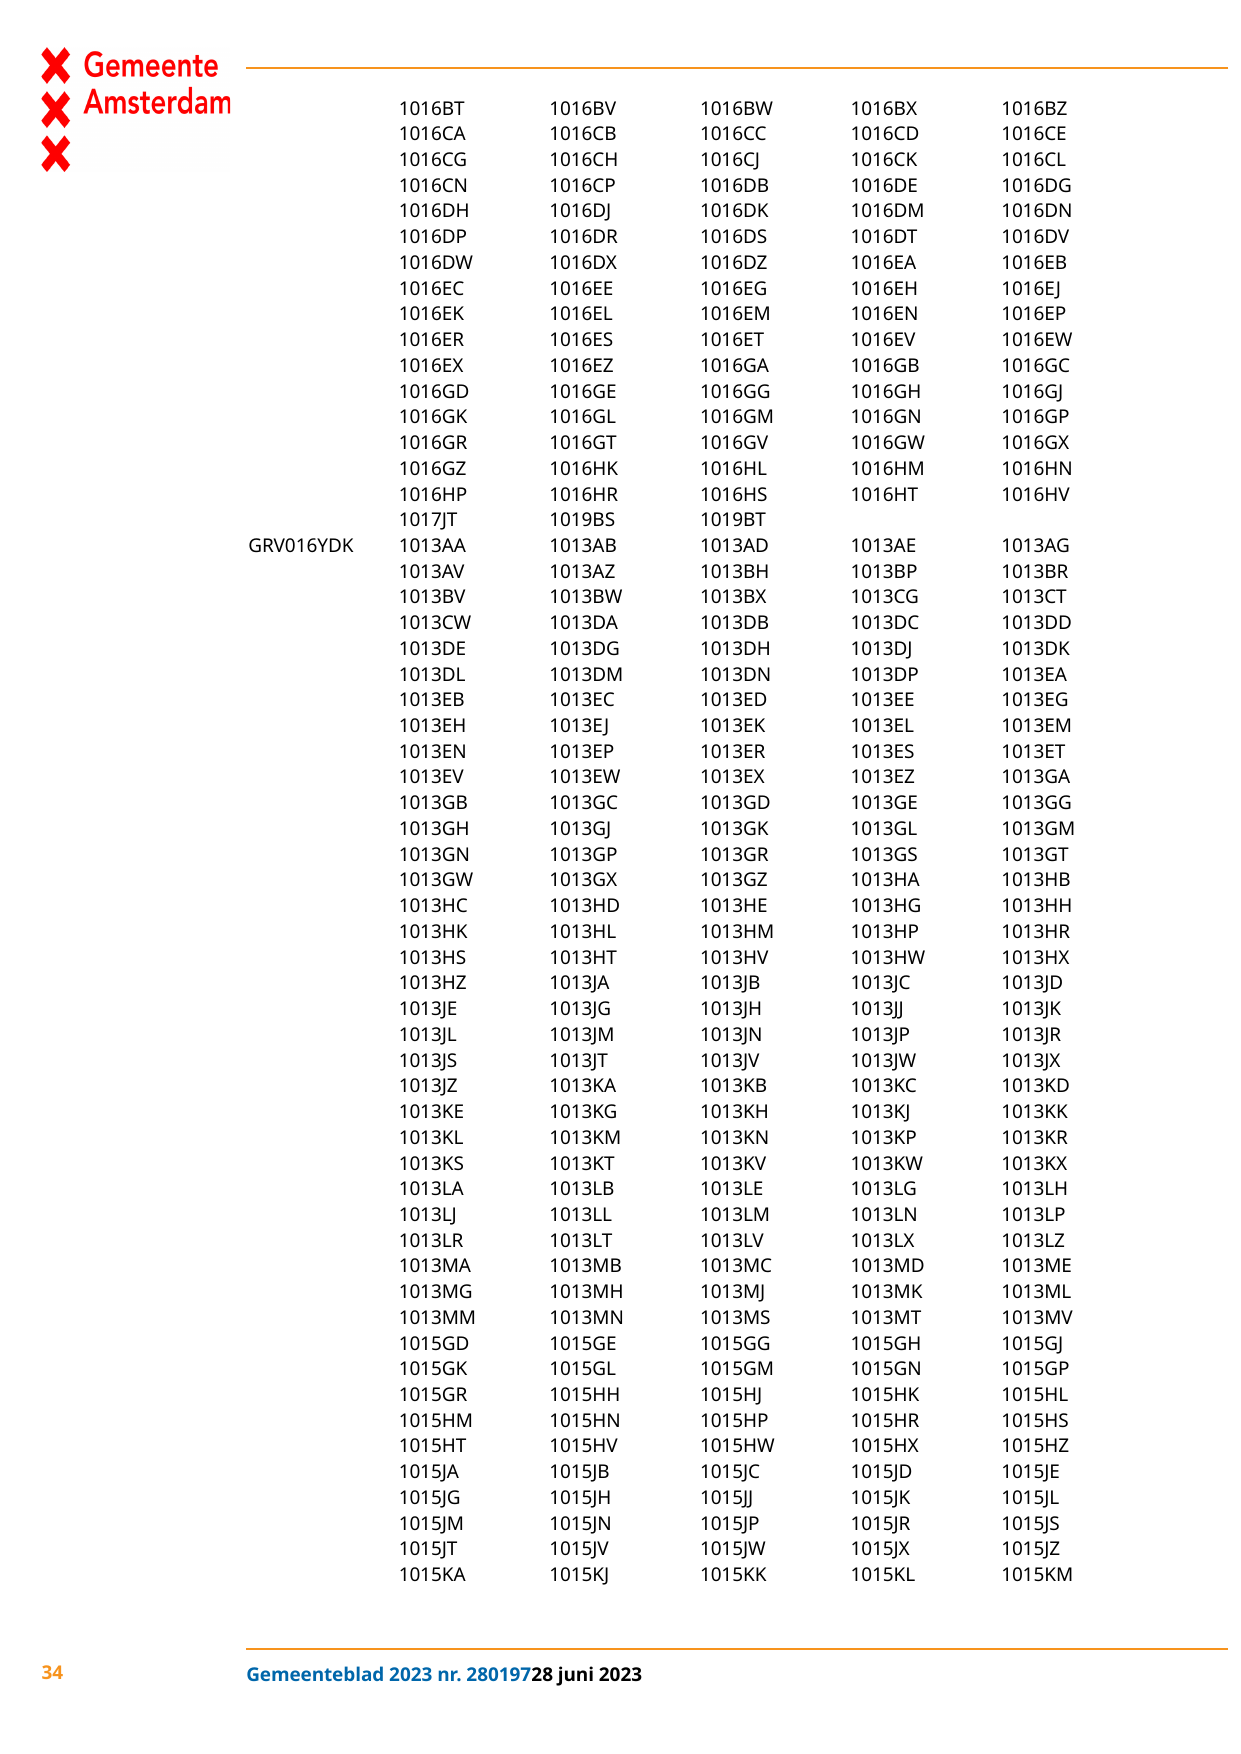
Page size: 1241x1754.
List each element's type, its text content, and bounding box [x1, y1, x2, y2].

table_cell 1013JX [1001, 1047, 1152, 1072]
table_cell 1013AB [549, 532, 700, 558]
table_cell 1013CT [1001, 584, 1152, 609]
table_cell 1013EA [1001, 661, 1152, 687]
table_cell 1013CG [850, 584, 1001, 609]
table_cell 1015KK [700, 1561, 850, 1587]
table_cell 1013EG [1001, 687, 1152, 712]
table_cell 1013MG [399, 1278, 549, 1304]
table_cell 1013HL [549, 918, 700, 944]
table_cell [248, 95, 398, 121]
table_cell [248, 1510, 398, 1536]
table_cell 1013ED [700, 687, 850, 712]
table_cell 1013MS [700, 1304, 850, 1330]
table_cell 1013DJ [850, 635, 1001, 661]
table_cell 1013CW [399, 609, 549, 635]
table_cell 1016BT [399, 95, 549, 121]
table_cell 1016ES [549, 326, 700, 352]
table_cell 1013LV [700, 1227, 850, 1253]
table_cell 1016DG [1001, 172, 1152, 198]
table_cell 1013KJ [850, 1098, 1001, 1124]
table_cell 1015HK [850, 1381, 1001, 1407]
table_cell 1016CE [1001, 121, 1152, 146]
table_cell 1013BX [700, 584, 850, 609]
table_cell 1016DW [399, 249, 549, 275]
table_cell 1016GE [549, 378, 700, 403]
table_cell 1013GD [700, 790, 850, 815]
table_cell [248, 970, 398, 995]
table_cell 1015HS [1001, 1407, 1152, 1433]
table_cell [248, 1278, 398, 1304]
table_cell 1013LT [549, 1227, 700, 1253]
table_cell 1013JZ [399, 1073, 549, 1098]
table_cell [248, 301, 398, 326]
table_cell 1013ME [1001, 1253, 1152, 1278]
table_cell 1013KT [549, 1150, 700, 1175]
table_cell 1016CN [399, 172, 549, 198]
table_cell [248, 1330, 398, 1356]
table_cell 1013LM [700, 1201, 850, 1227]
table_cell 1013JV [700, 1047, 850, 1072]
table_cell 1013JN [700, 1021, 850, 1047]
table_cell 1015JE [1001, 1459, 1152, 1484]
table_cell 1016EV [850, 326, 1001, 352]
table_cell 1015JM [399, 1510, 549, 1536]
table_cell 1013HT [549, 944, 700, 969]
table_cell 1016GN [850, 404, 1001, 429]
table_cell 1013MN [549, 1304, 700, 1330]
table_cell 1015HH [549, 1381, 700, 1407]
table_cell [248, 609, 398, 635]
table_cell 1016HL [700, 455, 850, 481]
table_cell 1013LZ [1001, 1227, 1152, 1253]
table_cell 1015GG [700, 1330, 850, 1356]
table_cell 1015KM [1001, 1561, 1152, 1587]
table_cell 1015GN [850, 1356, 1001, 1381]
table_cell 1013BW [549, 584, 700, 609]
table_cell 1015GK [399, 1356, 549, 1381]
table_cell 1016HN [1001, 455, 1152, 481]
table_cell 1015HW [700, 1433, 850, 1458]
table_cell [248, 1536, 398, 1561]
table_cell 1016CG [399, 146, 549, 172]
table_cell 1013JW [850, 1047, 1001, 1072]
table_cell 1019BS [549, 506, 700, 532]
table_cell 1015GE [549, 1330, 700, 1356]
table_cell 1013DH [700, 635, 850, 661]
table_cell [248, 1150, 398, 1175]
table_cell [248, 1227, 398, 1253]
table_cell 1013GH [399, 815, 549, 841]
table_cell 1013MA [399, 1253, 549, 1278]
table_cell [248, 867, 398, 892]
table_cell 1013KD [1001, 1073, 1152, 1098]
table_cell 1015HN [549, 1407, 700, 1433]
table_cell 1013MV [1001, 1304, 1152, 1330]
table_cell [248, 558, 398, 584]
table_cell 1013HS [399, 944, 549, 969]
table_cell 1013LE [700, 1175, 850, 1201]
table_cell 1013LB [549, 1175, 700, 1201]
table_cell [248, 404, 398, 429]
table_cell 1013HC [399, 893, 549, 918]
table_cell 1013BP [850, 558, 1001, 584]
table_cell 1016GB [850, 352, 1001, 378]
table_cell 1013KR [1001, 1124, 1152, 1150]
table_cell 1016GR [399, 429, 549, 455]
table_cell 1013EL [850, 712, 1001, 738]
table_cell [1001, 506, 1152, 532]
table_cell [248, 893, 398, 918]
table_cell 1016GC [1001, 352, 1152, 378]
table_cell 1013AA [399, 532, 549, 558]
table_cell 1013AE [850, 532, 1001, 558]
table_cell 1013KG [549, 1098, 700, 1124]
table_cell 1013KL [399, 1124, 549, 1150]
table_cell 1013GT [1001, 841, 1152, 867]
table_cell 1013BV [399, 584, 549, 609]
table_cell 1013EW [549, 764, 700, 789]
table_cell 1015KJ [549, 1561, 700, 1587]
table_cell 1015JL [1001, 1484, 1152, 1510]
table_cell 1013JT [549, 1047, 700, 1072]
table_cell 1013HR [1001, 918, 1152, 944]
table_cell 1015JC [700, 1459, 850, 1484]
table_cell 1013DM [549, 661, 700, 687]
table_cell 1016CC [700, 121, 850, 146]
table_cell 1016DM [850, 198, 1001, 223]
table_cell 1016EW [1001, 326, 1152, 352]
table_cell [248, 841, 398, 867]
table_cell 1013JE [399, 995, 549, 1021]
table_cell 1016EZ [549, 352, 700, 378]
table_cell [248, 224, 398, 249]
table_cell 1013HZ [399, 970, 549, 995]
table_cell [248, 815, 398, 841]
table_cell [248, 275, 398, 301]
table_cell 1019BT [700, 506, 850, 532]
table_cell 1016CK [850, 146, 1001, 172]
table_cell 1013DE [399, 635, 549, 661]
table_cell 1013HK [399, 918, 549, 944]
table_cell 1016DE [850, 172, 1001, 198]
table_cell 1015GH [850, 1330, 1001, 1356]
table_cell 1013MB [549, 1253, 700, 1278]
table_cell 1013LN [850, 1201, 1001, 1227]
table_cell [248, 1484, 398, 1510]
table_cell 1013JB [700, 970, 850, 995]
table_cell 1015GR [399, 1381, 549, 1407]
table_cell 1013GC [549, 790, 700, 815]
table_cell 1013EN [399, 738, 549, 764]
table_cell [248, 172, 398, 198]
table_cell [850, 506, 1001, 532]
table_cell 1016GX [1001, 429, 1152, 455]
table_cell 1016EM [700, 301, 850, 326]
table_cell 1015JB [549, 1459, 700, 1484]
table_cell 1015JV [549, 1536, 700, 1561]
table_cell 1013EE [850, 687, 1001, 712]
table_cell [248, 1124, 398, 1150]
table_cell 1016EB [1001, 249, 1152, 275]
table_cell 1015JK [850, 1484, 1001, 1510]
table_cell 1013JD [1001, 970, 1152, 995]
table_cell 1013HX [1001, 944, 1152, 969]
table_cell 1013GM [1001, 815, 1152, 841]
table_cell 1015JR [850, 1510, 1001, 1536]
table_cell [248, 995, 398, 1021]
table_cell [248, 1201, 398, 1227]
table_cell 1016BW [700, 95, 850, 121]
table_cell 1013MC [700, 1253, 850, 1278]
table_cell [248, 1381, 398, 1407]
table_cell 1016DZ [700, 249, 850, 275]
table_cell [248, 712, 398, 738]
table_cell [248, 326, 398, 352]
table_cell 1016CA [399, 121, 549, 146]
table_cell 1015HV [549, 1433, 700, 1458]
table_cell [248, 1304, 398, 1330]
table_cell [248, 1175, 398, 1201]
table_cell 1016EL [549, 301, 700, 326]
table_cell 1013DN [700, 661, 850, 687]
table_cell 1013HG [850, 893, 1001, 918]
table_cell 1013LX [850, 1227, 1001, 1253]
table_cell 1016GJ [1001, 378, 1152, 403]
table_cell 1013GB [399, 790, 549, 815]
table_cell 1013ML [1001, 1278, 1152, 1304]
table_cell 1013LP [1001, 1201, 1152, 1227]
table_cell GRV016YDK [248, 532, 398, 558]
table_cell 1013MM [399, 1304, 549, 1330]
table_cell 1013JM [549, 1021, 700, 1047]
table_cell 1013BR [1001, 558, 1152, 584]
table_cell 1016GP [1001, 404, 1152, 429]
table_cell 1015JZ [1001, 1536, 1152, 1561]
table_cell 1016GG [700, 378, 850, 403]
table_cell 1013AZ [549, 558, 700, 584]
table_cell 1013KX [1001, 1150, 1152, 1175]
table_cell 1013GP [549, 841, 700, 867]
table_cell 1016HT [850, 481, 1001, 506]
table_cell 1015GP [1001, 1356, 1152, 1381]
table_cell 1016DP [399, 224, 549, 249]
table_cell 1016DN [1001, 198, 1152, 223]
table_cell 1015GM [700, 1356, 850, 1381]
table_cell 1013EV [399, 764, 549, 789]
table_cell [248, 352, 398, 378]
table_cell 1013LR [399, 1227, 549, 1253]
table_cell 1013AV [399, 558, 549, 584]
table_cell 1016GT [549, 429, 700, 455]
table_cell [248, 1407, 398, 1433]
table_cell 1013EM [1001, 712, 1152, 738]
table_cell 1013KM [549, 1124, 700, 1150]
table_cell 1013GS [850, 841, 1001, 867]
table_cell 1015HT [399, 1433, 549, 1458]
table_cell 1016CJ [700, 146, 850, 172]
table_cell 1015HX [850, 1433, 1001, 1458]
table_cell [248, 1098, 398, 1124]
table_cell 1013HH [1001, 893, 1152, 918]
table_cell 1016HP [399, 481, 549, 506]
table_cell 1013JS [399, 1047, 549, 1072]
table_cell 1013DA [549, 609, 700, 635]
table_cell 1013MK [850, 1278, 1001, 1304]
table_cell 1013GN [399, 841, 549, 867]
table_cell 1016DR [549, 224, 700, 249]
table_cell 1015JP [700, 1510, 850, 1536]
table_cell 1013AD [700, 532, 850, 558]
table_cell 1016EE [549, 275, 700, 301]
table_cell 1016GA [700, 352, 850, 378]
table_cell 1016EN [850, 301, 1001, 326]
table_cell [248, 146, 398, 172]
table_cell 1013JA [549, 970, 700, 995]
table_cell 1015JJ [700, 1484, 850, 1510]
table_cell [248, 249, 398, 275]
table_cell 1016ER [399, 326, 549, 352]
table_cell 1013EC [549, 687, 700, 712]
table_cell 1013GW [399, 867, 549, 892]
table_cell [248, 1356, 398, 1381]
table_cell 1013DK [1001, 635, 1152, 661]
table_cell 1013DP [850, 661, 1001, 687]
table_cell 1016GH [850, 378, 1001, 403]
table_cell 1016EJ [1001, 275, 1152, 301]
table_cell 1013KC [850, 1073, 1001, 1098]
table_cell 1013GE [850, 790, 1001, 815]
table_cell 1013GA [1001, 764, 1152, 789]
picture [41, 47, 231, 172]
table_cell 1015HJ [700, 1381, 850, 1407]
table_cell 1016GD [399, 378, 549, 403]
table_cell 1013HE [700, 893, 850, 918]
table_cell 1013KA [549, 1073, 700, 1098]
table_cell 1013GJ [549, 815, 700, 841]
table_cell 1013JJ [850, 995, 1001, 1021]
table_cell 1016GM [700, 404, 850, 429]
table_cell 1013DB [700, 609, 850, 635]
table_cell 1013EK [700, 712, 850, 738]
table_cell 1013AG [1001, 532, 1152, 558]
table_cell 1013HV [700, 944, 850, 969]
table_cell 1013ER [700, 738, 850, 764]
table_cell 1016EC [399, 275, 549, 301]
table_cell [248, 506, 398, 532]
table_cell [248, 790, 398, 815]
table_cell 1013BH [700, 558, 850, 584]
table_cell 1016HS [700, 481, 850, 506]
table_cell 1013DL [399, 661, 549, 687]
table_cell 1013GL [850, 815, 1001, 841]
table_cell 1013EJ [549, 712, 700, 738]
table_cell [248, 1459, 398, 1484]
table_cell 1015GJ [1001, 1330, 1152, 1356]
table_cell 1015JG [399, 1484, 549, 1510]
table_cell 1013HD [549, 893, 700, 918]
table_cell [248, 1047, 398, 1072]
table_cell 1016GK [399, 404, 549, 429]
table_cell 1013HW [850, 944, 1001, 969]
table_cell 1013DD [1001, 609, 1152, 635]
table_cell 1015HP [700, 1407, 850, 1433]
table_cell 1016DT [850, 224, 1001, 249]
table_cell 1013GR [700, 841, 850, 867]
table_cell 1013GG [1001, 790, 1152, 815]
table_cell 1015HL [1001, 1381, 1152, 1407]
table_cell 1013JG [549, 995, 700, 1021]
table_cell 1016ET [700, 326, 850, 352]
table_cell 1016BZ [1001, 95, 1152, 121]
table_cell 1016EG [700, 275, 850, 301]
table_cell 1013KK [1001, 1098, 1152, 1124]
table_cell 1013DG [549, 635, 700, 661]
table_cell 1016CD [850, 121, 1001, 146]
table_cell 1013JC [850, 970, 1001, 995]
table_cell 1013EB [399, 687, 549, 712]
table_cell [248, 1073, 398, 1098]
table_cell 1016EH [850, 275, 1001, 301]
table_cell 1015JS [1001, 1510, 1152, 1536]
table_cell [248, 429, 398, 455]
table_cell 1013HM [700, 918, 850, 944]
table_cell 1016GL [549, 404, 700, 429]
table_cell [248, 635, 398, 661]
table_cell 1015JH [549, 1484, 700, 1510]
table_cell 1013EZ [850, 764, 1001, 789]
table_cell 1013LJ [399, 1201, 549, 1227]
table_cell 1016EX [399, 352, 549, 378]
table_cell 1016GW [850, 429, 1001, 455]
table_cell 1017JT [399, 506, 549, 532]
table_cell [248, 378, 398, 403]
table_cell 1013EP [549, 738, 700, 764]
table_cell 1013GX [549, 867, 700, 892]
table_cell 1013MD [850, 1253, 1001, 1278]
table_cell 1013ES [850, 738, 1001, 764]
table_cell 1015JA [399, 1459, 549, 1484]
table_cell 1016DJ [549, 198, 700, 223]
table_cell [248, 584, 398, 609]
table_cell 1013KW [850, 1150, 1001, 1175]
table_cell 1016EK [399, 301, 549, 326]
table_cell [248, 481, 398, 506]
table_cell 1015JX [850, 1536, 1001, 1561]
table_cell [248, 738, 398, 764]
table_cell 1016HK [549, 455, 700, 481]
table_cell 1013EH [399, 712, 549, 738]
table_cell 1015KL [850, 1561, 1001, 1587]
table_cell [248, 764, 398, 789]
table_cell 1013ET [1001, 738, 1152, 764]
table_cell 1015HZ [1001, 1433, 1152, 1458]
table_cell 1015JW [700, 1536, 850, 1561]
table_cell 1013EX [700, 764, 850, 789]
table_cell [248, 687, 398, 712]
table_cell [248, 1253, 398, 1278]
table_cell 1016EA [850, 249, 1001, 275]
table_cell 1015JD [850, 1459, 1001, 1484]
table_cell 1015HR [850, 1407, 1001, 1433]
table_cell 1013HA [850, 867, 1001, 892]
table_cell 1016DX [549, 249, 700, 275]
table_cell 1013KV [700, 1150, 850, 1175]
table_cell 1013LG [850, 1175, 1001, 1201]
table_cell 1016DS [700, 224, 850, 249]
table_cell 1013LH [1001, 1175, 1152, 1201]
table_cell 1013LA [399, 1175, 549, 1201]
table_cell [248, 1561, 398, 1587]
table_cell 1016HV [1001, 481, 1152, 506]
table_cell 1016DB [700, 172, 850, 198]
table_cell 1015HM [399, 1407, 549, 1433]
table_cell 1013HB [1001, 867, 1152, 892]
table_cell 1016DH [399, 198, 549, 223]
table_cell 1013MH [549, 1278, 700, 1304]
table_cell 1013LL [549, 1201, 700, 1227]
table_cell 1015JN [549, 1510, 700, 1536]
table_cell [248, 1021, 398, 1047]
table_cell 1015JT [399, 1536, 549, 1561]
table_cell 1013KH [700, 1098, 850, 1124]
table_cell 1013MT [850, 1304, 1001, 1330]
table_cell 1013KS [399, 1150, 549, 1175]
table_cell 1016CL [1001, 146, 1152, 172]
table_cell 1016CP [549, 172, 700, 198]
table_cell 1016DK [700, 198, 850, 223]
table_cell 1013KN [700, 1124, 850, 1150]
table_cell 1013JH [700, 995, 850, 1021]
table_cell 1013MJ [700, 1278, 850, 1304]
table_cell 1016HM [850, 455, 1001, 481]
table_cell 1015GL [549, 1356, 700, 1381]
table_cell 1013KP [850, 1124, 1001, 1150]
table_cell [248, 944, 398, 969]
table_cell 1016BX [850, 95, 1001, 121]
table_cell 1016CB [549, 121, 700, 146]
table_cell 1016GV [700, 429, 850, 455]
table_cell 1016CH [549, 146, 700, 172]
table_cell [248, 455, 398, 481]
table_cell 1013DC [850, 609, 1001, 635]
table_cell 1013GZ [700, 867, 850, 892]
table_cell [248, 198, 398, 223]
table_cell 1016HR [549, 481, 700, 506]
table_cell [248, 1433, 398, 1458]
table_cell 1015GD [399, 1330, 549, 1356]
table_cell 1013JR [1001, 1021, 1152, 1047]
table_cell 1016BV [549, 95, 700, 121]
table_cell 1013KE [399, 1098, 549, 1124]
table_cell [248, 121, 398, 146]
table_cell 1013JP [850, 1021, 1001, 1047]
table_cell 1013GK [700, 815, 850, 841]
table_cell 1016DV [1001, 224, 1152, 249]
table_cell [248, 661, 398, 687]
table_cell 1013KB [700, 1073, 850, 1098]
table_cell 1016EP [1001, 301, 1152, 326]
table_cell 1015KA [399, 1561, 549, 1587]
table_cell 1013HP [850, 918, 1001, 944]
table_cell [248, 918, 398, 944]
table_cell 1016GZ [399, 455, 549, 481]
table_cell 1013JL [399, 1021, 549, 1047]
table_cell 1013JK [1001, 995, 1152, 1021]
